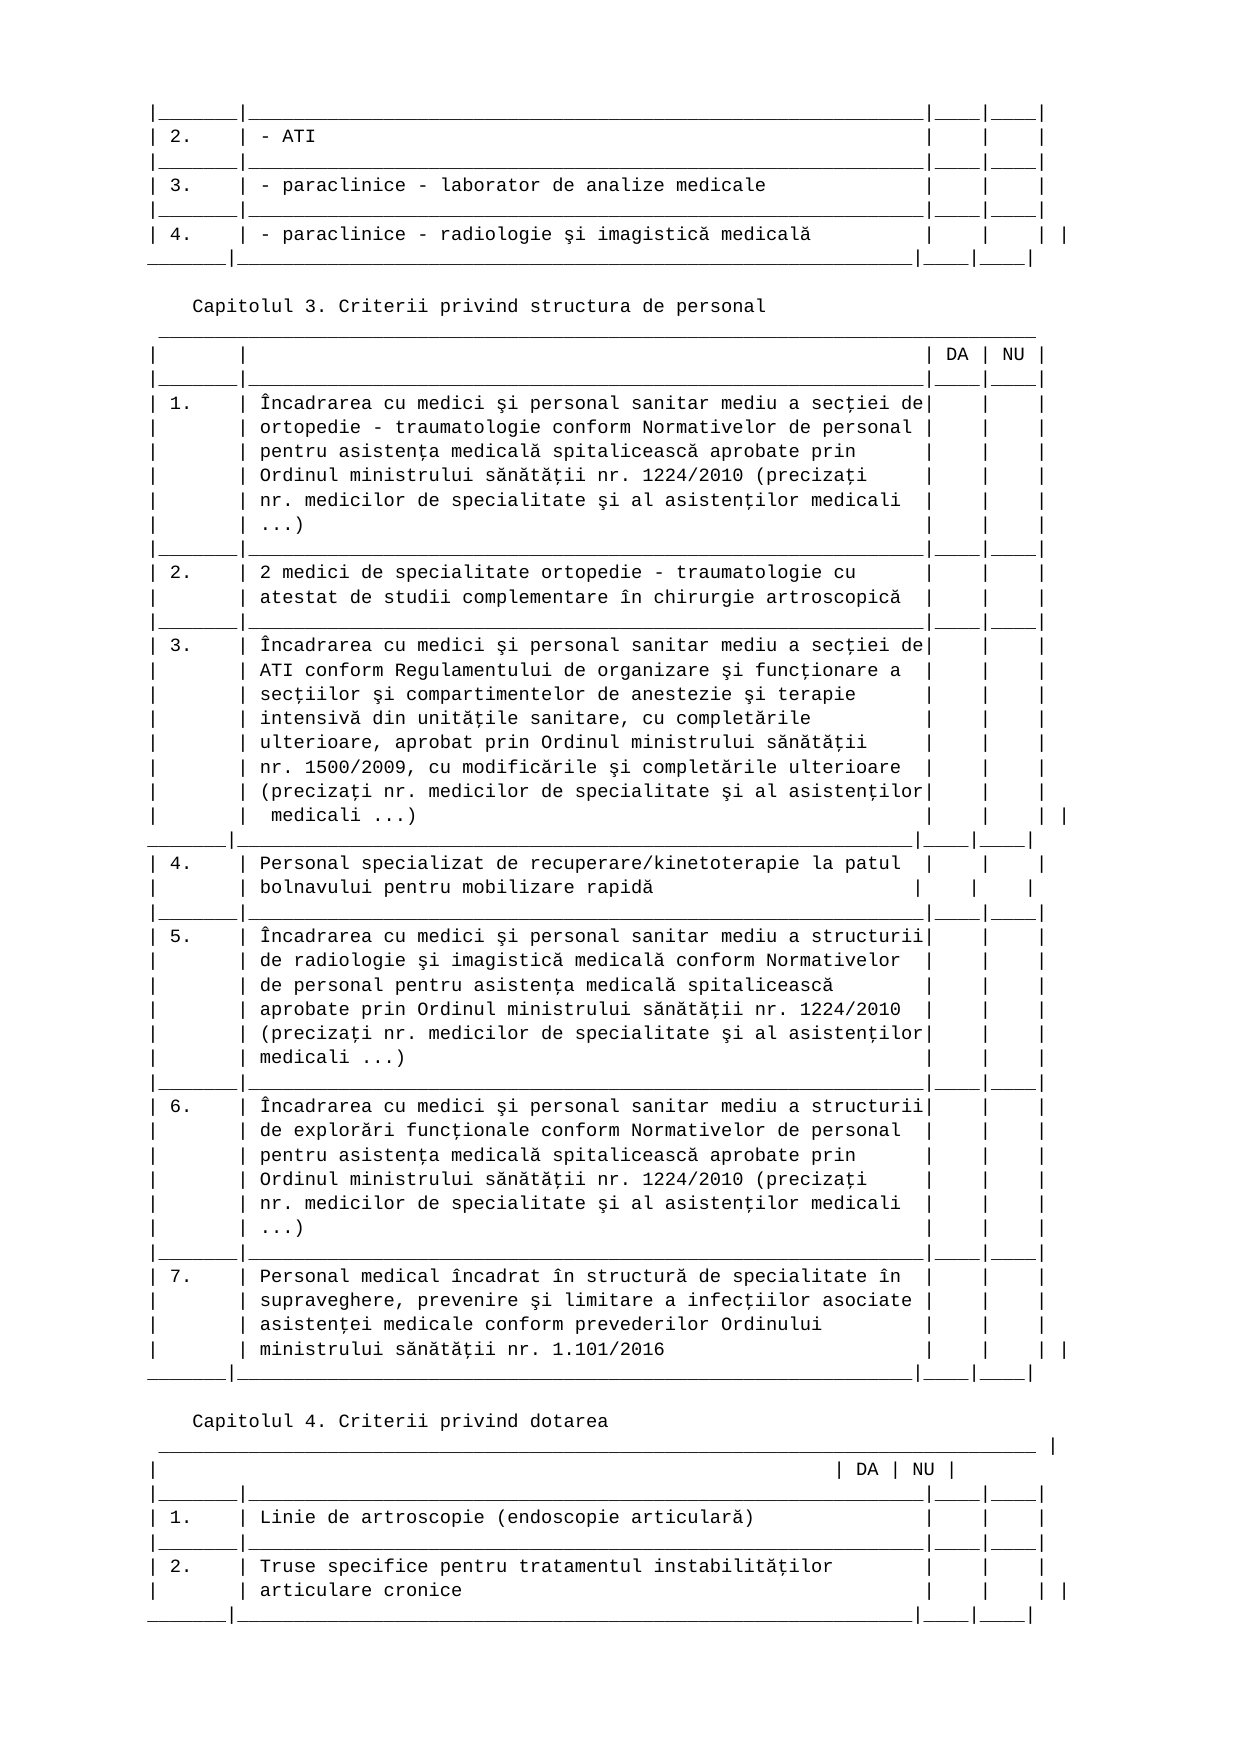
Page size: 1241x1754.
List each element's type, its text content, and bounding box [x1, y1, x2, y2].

text | | nr. 1500/2009, cu modificările şi completările ulterioare | | | [147, 757, 1122, 779]
text | | supraveghere, prevenire şi limitare a infecţiilor asociate | | | [147, 1291, 1122, 1312]
text |_______|____________________________________________________________|____|____| [147, 1242, 1083, 1264]
text | 6. | Încadrarea cu medici şi personal sanitar mediu a structurii| | | [147, 1097, 1122, 1118]
text |_______|____________________________________________________________|____|____| [147, 369, 1083, 390]
text | 1. | Încadrarea cu medici şi personal sanitar mediu a secţiei de| | | [147, 393, 1122, 415]
text | | nr. medicilor de specialitate şi al asistenţilor medicali | | | [147, 1194, 1122, 1215]
text | 5. | Încadrarea cu medici şi personal sanitar mediu a structurii| | | [147, 927, 1122, 948]
text | | de explorări funcţionale conform Normativelor de personal | | | [147, 1121, 1122, 1142]
text | 2. | 2 medici de specialitate ortopedie - traumatologie cu | | | [147, 563, 1122, 584]
text | | de radiologie şi imagistică medicală conform Normativelor | | | [147, 951, 1122, 972]
text | | (precizaţi nr. medicilor de specialitate şi al asistenţilor| | | [147, 782, 1122, 803]
text |_______|____________________________________________________________|____|____| [147, 152, 1083, 173]
text | 7. | Personal medical încadrat în structură de specialitate în | | | [147, 1267, 1122, 1288]
text | | secţiilor şi compartimentelor de anestezie şi terapie | | | [147, 685, 1122, 706]
text | | ulterioare, aprobat prin Ordinul ministrului sănătăţii | | | [147, 733, 1122, 754]
text |_______|____________________________________________________________|____|____| [147, 1072, 1083, 1094]
text | 1. | Linie de artroscopie (endoscopie articulară) | | | [147, 1508, 1122, 1529]
text | | medicali ...) | | | |_______|____________________________________________________________|____|____| [147, 806, 1083, 851]
text | | atestat de studii complementare în chirurgie artroscopică | | | [147, 588, 1122, 609]
text |_______|____________________________________________________________|____|____| [147, 612, 1083, 633]
text | 4. | Personal specializat de recuperare/kinetoterapie la patul | | | [147, 854, 1122, 875]
text Capitolul 4. Criterii privind dotarea [147, 1412, 1122, 1433]
text | | (precizaţi nr. medicilor de specialitate şi al asistenţilor| | | [147, 1024, 1122, 1045]
text |_______|____________________________________________________________|____|____| [147, 903, 1083, 924]
text | | ministrului sănătăţii nr. 1.101/2016 | | | |_______|____________________________________________________________|____|____| [147, 1339, 1083, 1384]
text | | Ordinul ministrului sănătăţii nr. 1224/2010 (precizaţi | | | [147, 466, 1122, 487]
text | | Ordinul ministrului sănătăţii nr. 1224/2010 (precizaţi | | | [147, 1169, 1122, 1191]
text | | ortopedie - traumatologie conform Normativelor de personal | | | [147, 418, 1122, 439]
text | | medicali ...) | | | [147, 1048, 1122, 1069]
text | 4. | - paraclinice - radiologie şi imagistică medicală | | | |_______|____________________________________________________________|____|____| [147, 224, 1083, 269]
text |_______|____________________________________________________________|____|____| [147, 1484, 1083, 1505]
text | 3. | - paraclinice - laborator de analize medicale | | | [147, 176, 1122, 197]
text | 3. | Încadrarea cu medici şi personal sanitar mediu a secţiei de| | | [147, 636, 1122, 657]
text | | de personal pentru asistenţa medicală spitalicească | | | [147, 975, 1122, 997]
text | 2. | - ATI | | | [147, 127, 1083, 148]
text ______________________________________________________________________________ [147, 321, 1083, 342]
text |_______|____________________________________________________________|____|____| [147, 1533, 1083, 1554]
text | | | DA | NU | [147, 345, 1083, 366]
text |_______|____________________________________________________________|____|____| [147, 539, 1083, 560]
text | | bolnavului pentru mobilizare rapidă | | | [147, 878, 1122, 899]
text ______________________________________________________________________________ | | | DA | NU | [147, 1436, 1083, 1481]
text | | asistenţei medicale conform prevederilor Ordinului | | | [147, 1315, 1122, 1336]
text | 2. | Truse specifice pentru tratamentul instabilităţilor | | | [147, 1557, 1122, 1578]
text | | nr. medicilor de specialitate şi al asistenţilor medicali | | | [147, 491, 1122, 512]
text | | pentru asistenţa medicală spitalicească aprobate prin | | | [147, 442, 1122, 463]
text | | articulare cronice | | | |_______|____________________________________________________________|____|____| [147, 1581, 1083, 1626]
text | | ...) | | | [147, 1218, 1122, 1239]
text | | pentru asistenţa medicală spitalicească aprobate prin | | | [147, 1145, 1122, 1167]
text | | aprobate prin Ordinul ministrului sănătăţii nr. 1224/2010 | | | [147, 1000, 1122, 1021]
text | | ...) | | | [147, 515, 1122, 536]
text |_______|____________________________________________________________|____|____| [147, 200, 1083, 221]
text | | ATI conform Regulamentului de organizare şi funcţionare a | | | [147, 660, 1122, 682]
text | | intensivă din unităţile sanitare, cu completările | | | [147, 709, 1122, 730]
text Capitolul 3. Criterii privind structura de personal [147, 296, 1122, 318]
text |_______|____________________________________________________________|____|____| [147, 103, 1083, 124]
